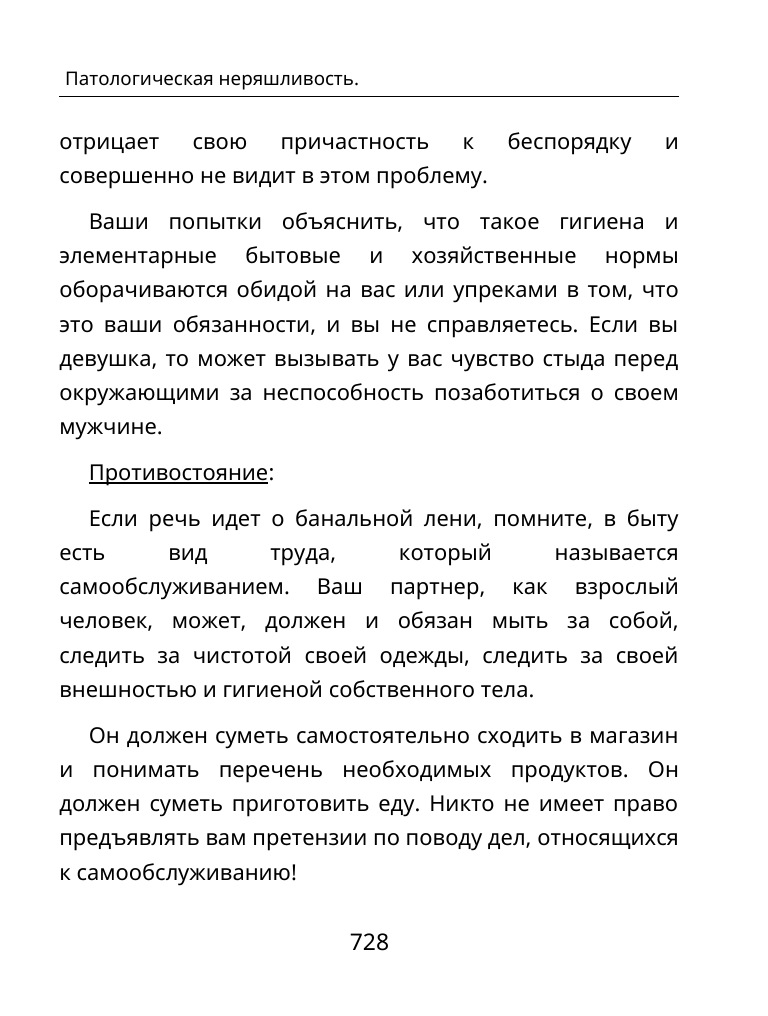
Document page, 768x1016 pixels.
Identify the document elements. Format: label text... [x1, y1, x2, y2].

text Противостояние: [59, 457, 679, 487]
text Ваши попытки объяснить, что такое гигиена и элементарные бытовые и хозяйственные нормы оборачиваются обидой на вас или упреками в том, что это ваши обязанности, и вы не справляетесь. Если вы девушка, то может вызывать у вас чувство стыда перед окружающими за неспособность позаботиться о своем мужчине. [59, 206, 679, 441]
text Если речь идет о банальной лени, помните, в быту есть вид труда, который называется самообслуживанием. Ваш партнер, как взрослый человек, может, должен и обязан мыть за собой, следить за чистотой своей одежды, следить за своей внешностью и гигиеной собственного тела. [59, 503, 679, 704]
text Он должен суметь самостоятельно сходить в магазин и понимать перечень необходимых продуктов. Он должен суметь приготовить еду. Никто не имеет право предъявлять вам претензии по поводу дел, относящихся к самообслуживанию! [59, 720, 679, 886]
text отрицает свою причастность к беспорядку и совершенно не видит в этом проблему. [59, 126, 679, 190]
